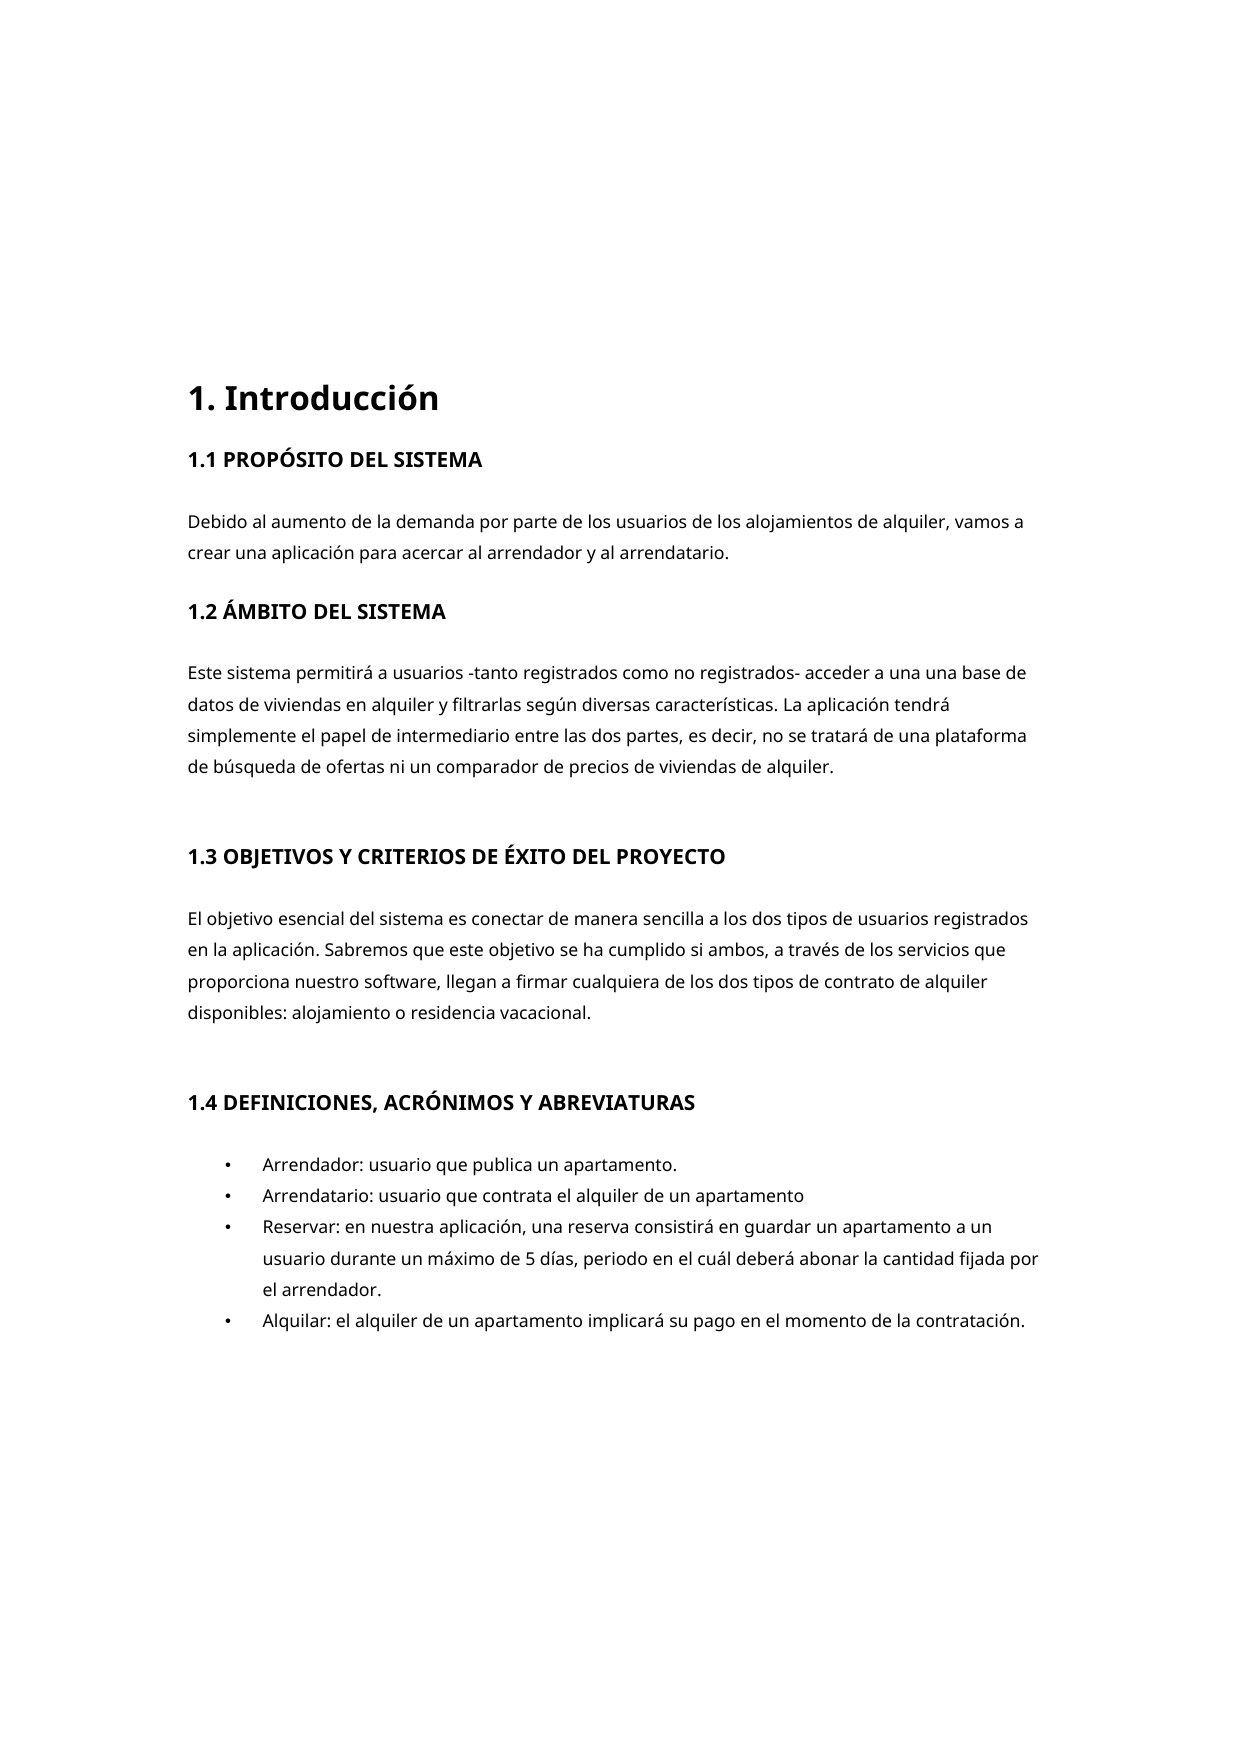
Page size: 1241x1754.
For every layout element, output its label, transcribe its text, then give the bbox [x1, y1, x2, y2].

title 1. Introducción [187, 375, 1053, 420]
list Arrendador: usuario que publica un apartamento. [225, 1152, 1053, 1176]
subtitle 1.2 áMBITO del sistema [187, 597, 1053, 625]
list Alquilar: el alquiler de un apartamento implicará su pago en el momento de la contratación. [225, 1309, 1053, 1333]
text Este sistema permitirá a usuarios -tanto registrados como no registrados- acceder a una una base de datos de viviendas en alquiler y filtrarlas según diversas características. La aplicación tendrá simplemente el papel de intermediario entre las dos partes, es decir, no se tratará de una plataforma de búsqueda de ofertas ni un comparador de precios de viviendas de alquiler. [187, 661, 1053, 779]
list Arrendatario: usuario que contrata el alquiler de un apartamento [225, 1183, 1053, 1208]
subtitle 1.3 OBJETIVOS y criterios de éxito del proyecto [187, 842, 1053, 871]
subtitle 1.4 definiciones, acrónimos y abreviaturas [187, 1088, 1053, 1117]
text El objetivo esencial del sistema es conectar de manera sencilla a los dos tipos de usuarios registrados en la aplicación. Sabremos que este objetivo se ha cumplido si ambos, a través de los servicios que proporciona nuestro software, llegan a firmar cualquiera de los dos tipos de contrato de alquiler disponibles: alojamiento o residencia vacacional. [187, 906, 1053, 1025]
subtitle 1.1 Propósito del sistema [187, 445, 1053, 473]
list Reservar: en nuestra aplicación, una reserva consistirá en guardar un apartamento a un usuario durante un máximo de 5 días, periodo en el cuál deberá abonar la cantidad fijada por el arrendador. [225, 1215, 1053, 1302]
text Debido al aumento de la demanda por parte de los usuarios de los alojamientos de alquiler, vamos a crear una aplicación para acercar al arrendador y al arrendatario. [187, 509, 1053, 564]
